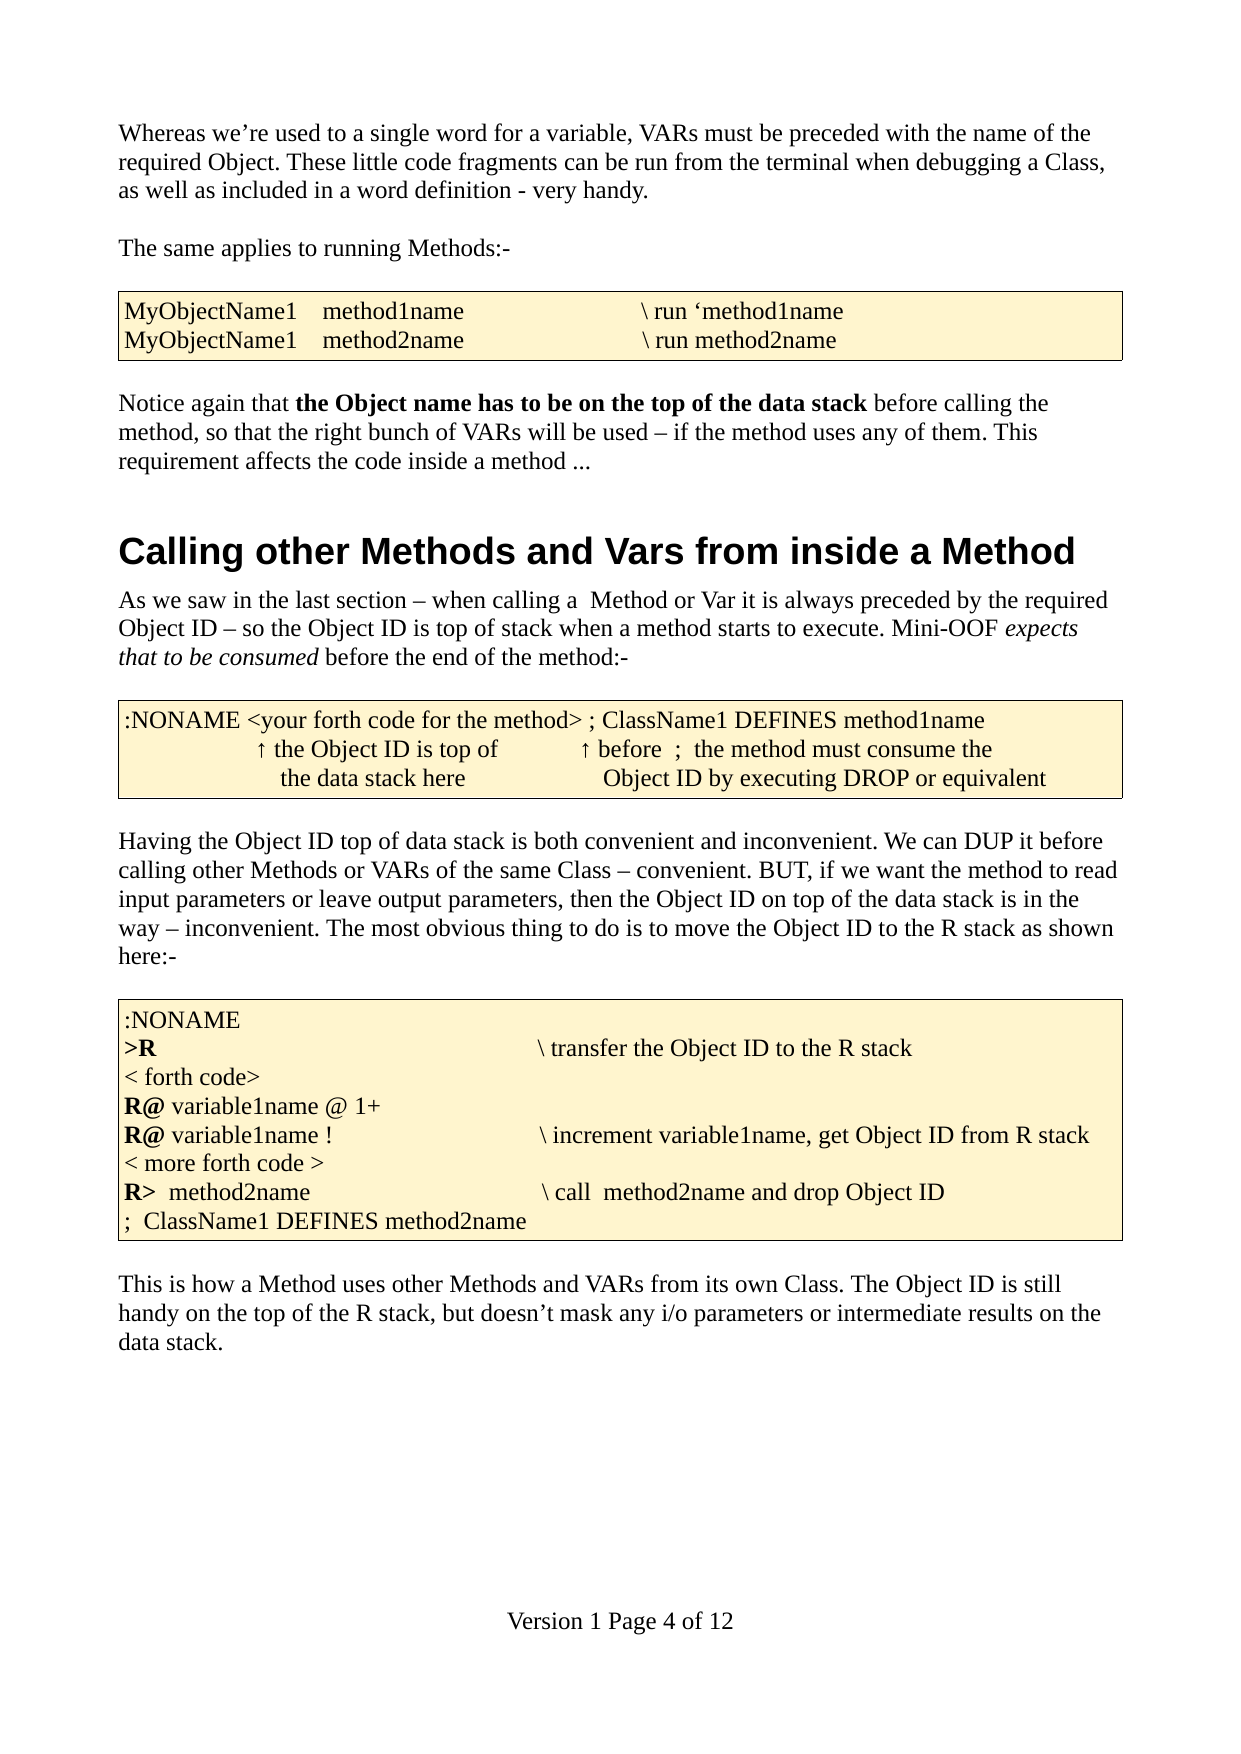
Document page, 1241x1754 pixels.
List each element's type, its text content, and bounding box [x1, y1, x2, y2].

text As we saw in the last section – when calling a Method or Var it is always preceded by the required Object ID – so the Object ID is top of stack when a method starts to execute. Mini-OOF expects that to be consumed before the end of the method:- [118, 585, 1122, 671]
text Having the Object ID top of data stack is both convenient and inconvenient. We can DUP it before calling other Methods or VARs of the same Class – convenient. BUT, if we want the method to read input parameters or leave output parameters, then the Object ID on top of the data stack is in the way – inconvenient. The most obvious thing to do is to move the Object ID to the R stack as shown here:- [118, 826, 1122, 970]
table_header :NONAME <your forth code for the method> ; ClassName1 DEFINES method1name ↑ the Object ID is top of ↑ before ; the method must consume the the data stack here Object ID by executing DROP or equivalent [119, 701, 1122, 797]
text This is how a Method uses other Methods and VARs from its own Class. The Object ID is still handy on the top of the R stack, but doesn’t mask any i/o parameters or intermediate results on the data stack. [118, 1269, 1122, 1356]
text Whereas we’re used to a single word for a variable, VARs must be preceded with the name of the required Object. These little code fragments can be run from the terminal when debugging a Class, as well as included in a word definition - very handy. [118, 118, 1122, 204]
subtitle Calling other Methods and Vars from inside a Method [118, 528, 1122, 572]
text The same applies to running Methods:- [118, 233, 1122, 262]
table_header :NONAME >R \ transfer the Object ID to the R stack < forth code> R@ variable1name @ 1+ R@ variable1name ! \ increment variable1name, get Object ID from R stack < more forth code > R> method2name \ call method2name and drop Object ID ; ClassName1 DEFINES method2name [119, 1000, 1122, 1240]
text Notice again that the Object name has to be on the top of the data stack before calling the method, so that the right bunch of VARs will be used – if the method uses any of them. This requirement affects the code inside a method ... [118, 388, 1122, 475]
table_header MyObjectName1 method1name \ run ‘method1name MyObjectName1 method2name \ run method2name [119, 292, 1122, 360]
